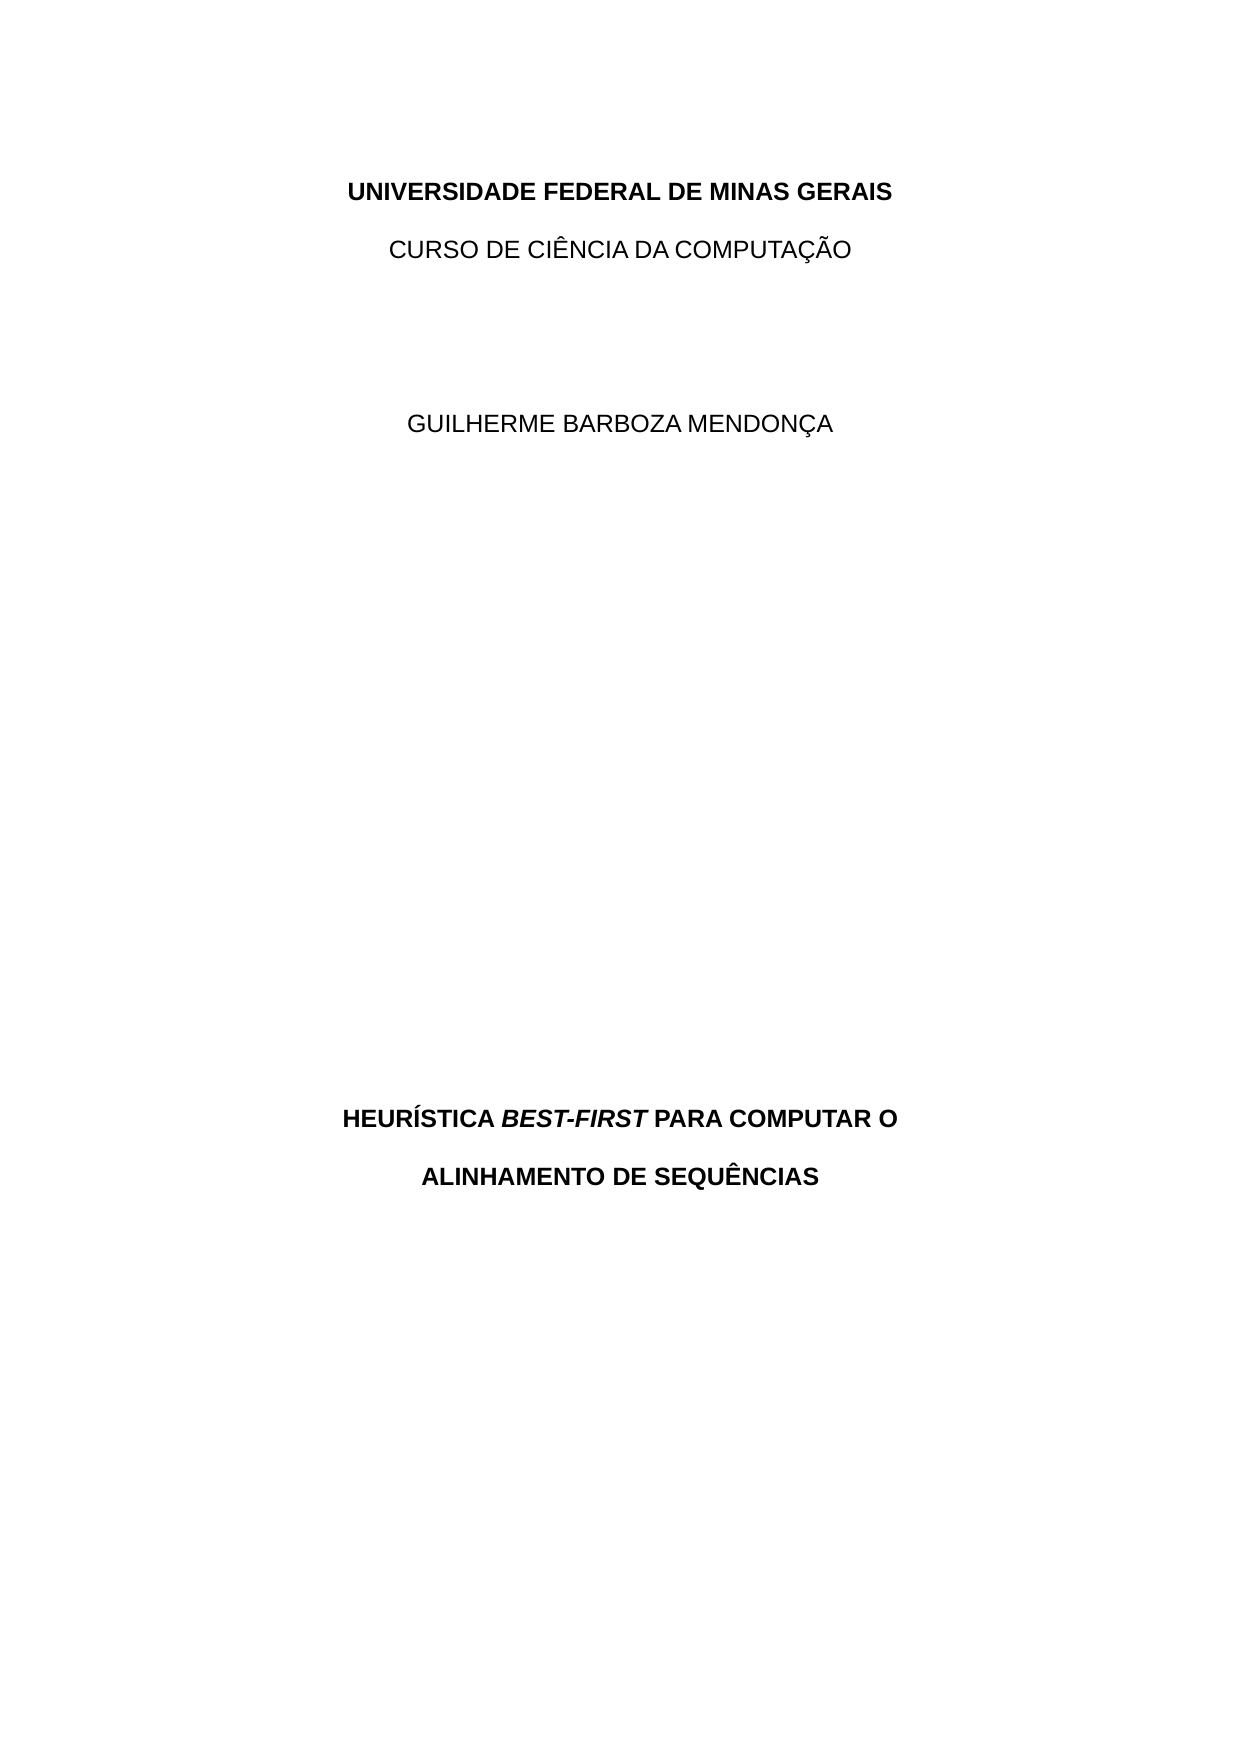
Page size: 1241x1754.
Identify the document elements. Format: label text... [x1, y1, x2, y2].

text ALINHAMENTO DE SEQUÊNCIAS [118, 1162, 1122, 1190]
text UNIVERSIDADE FEDERAL DE MINAS GERAIS [118, 177, 1122, 206]
text GUILHERME BARBOZA MENDONÇA [118, 409, 1122, 437]
text HEURÍSTICA BEST-FIRST PARA COMPUTAR O [118, 1104, 1122, 1132]
text CURSO DE CIÊNCIA DA COMPUTAÇÃO [118, 235, 1122, 264]
